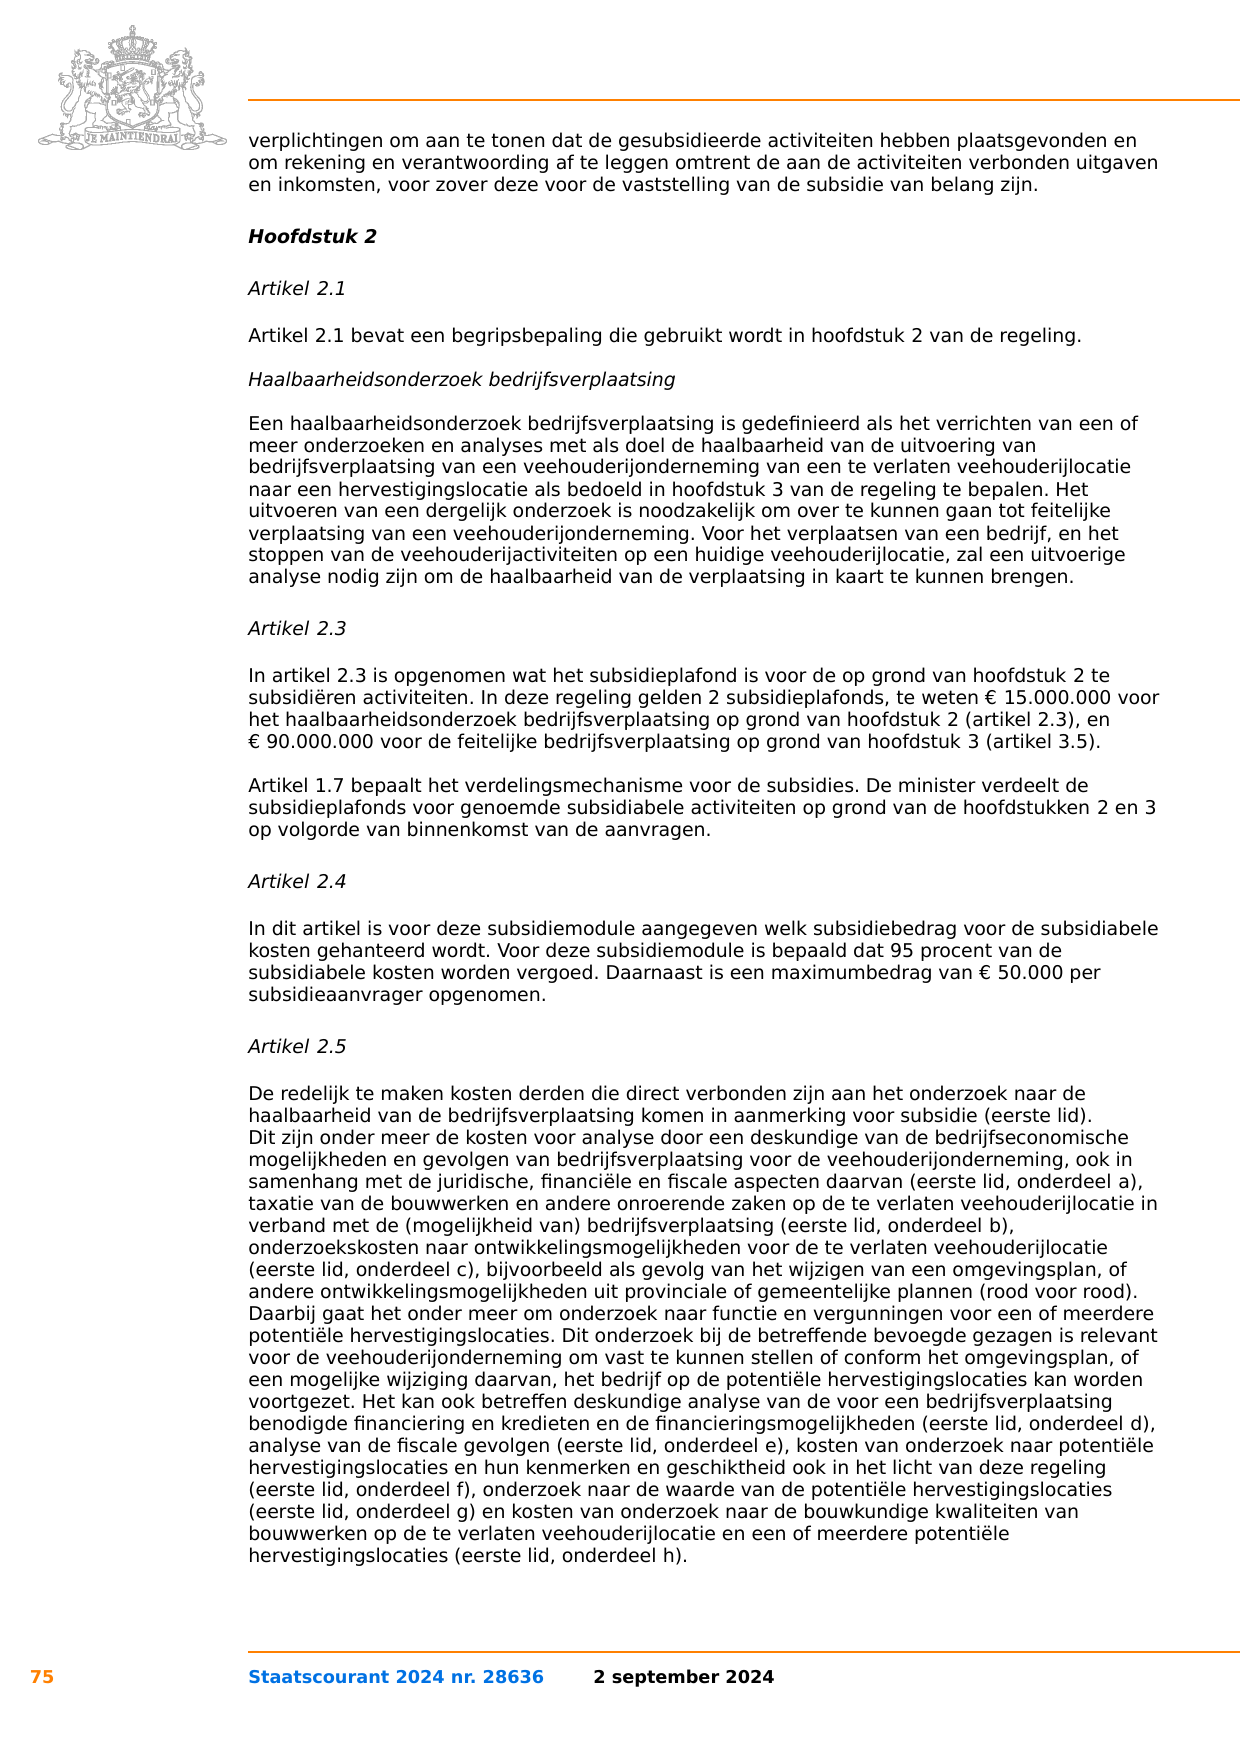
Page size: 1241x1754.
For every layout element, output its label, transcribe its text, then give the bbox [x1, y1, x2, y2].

subtitle Artikel 2.3 [248, 618, 1163, 640]
text verplichtingen om aan te tonen dat de gesubsidieerde activiteiten hebben plaatsgevonden en om rekening en verantwoording af te leggen omtrent de aan de activiteiten verbonden uitgaven en inkomsten, voor zover deze voor de vaststelling van de subsidie van belang zijn. [248, 130, 1163, 196]
subtitle Artikel 2.4 [248, 871, 1163, 893]
text Artikel 2.1 bevat een begripsbepaling die gebruikt wordt in hoofdstuk 2 van de regeling. [248, 325, 1163, 347]
text In artikel 2.3 is opgenomen wat het subsidieplafond is voor de op grond van hoofdstuk 2 te subsidiëren activiteiten. In deze regeling gelden 2 subsidieplafonds, te weten € 15.000.000 voor het haalbaarheidsonderzoek bedrijfsverplaatsing op grond van hoofdstuk 2 (artikel 2.3), en € 90.000.000 voor de feitelijke bedrijfsverplaatsing op grond van hoofdstuk 3 (artikel 3.5). [248, 665, 1163, 753]
text Dit zijn onder meer de kosten voor analyse door een deskundige van de bedrijfseconomische mogelijkheden en gevolgen van bedrijfsverplaatsing voor de veehouderijonderneming, ook in samenhang met de juridische, financiële en fiscale aspecten daarvan (eerste lid, onderdeel a), taxatie van de bouwwerken en andere onroerende zaken op de te verlaten veehouderijlocatie in verband met de (mogelijkheid van) bedrijfsverplaatsing (eerste lid, onderdeel b), onderzoekskosten naar ontwikkelingsmogelijkheden voor de te verlaten veehouderijlocatie (eerste lid, onderdeel c), bijvoorbeeld als gevolg van het wijzigen van een omgevingsplan, of andere ontwikkelingsmogelijkheden uit provinciale of gemeentelijke plannen (rood voor rood). Daarbij gaat het onder meer om onderzoek naar functie en vergunningen voor een of meerdere potentiële hervestigingslocaties. Dit onderzoek bij de betreffende bevoegde gezagen is relevant voor de veehouderijonderneming om vast te kunnen stellen of conform het omgevingsplan, of een mogelijke wijziging daarvan, het bedrijf op de potentiële hervestigingslocaties kan worden voortgezet. Het kan ook betreffen deskundige analyse van de voor een bedrijfsverplaatsing benodigde financiering en kredieten en de financieringsmogelijkheden (eerste lid, onderdeel d), analyse van de fiscale gevolgen (eerste lid, onderdeel e), kosten van onderzoek naar potentiële hervestigingslocaties en hun kenmerken en geschiktheid ook in het licht van deze regeling (eerste lid, onderdeel f), onderzoek naar de waarde van de potentiële hervestigingslocaties (eerste lid, onderdeel g) en kosten van onderzoek naar de bouwkundige kwaliteiten van bouwwerken op de te verlaten veehouderijlocatie en een of meerdere potentiële hervestigingslocaties (eerste lid, onderdeel h). [248, 1127, 1163, 1566]
subtitle Artikel 2.1 [248, 278, 1163, 300]
text In dit artikel is voor deze subsidiemodule aangegeven welk subsidiebedrag voor de subsidiabele kosten gehanteerd wordt. Voor deze subsidiemodule is bepaald dat 95 procent van de subsidiabele kosten worden vergoed. Daarnaast is een maximumbedrag van € 50.000 per subsidieaanvrager opgenomen. [248, 918, 1163, 1006]
text Artikel 1.7 bepaalt het verdelingsmechanisme voor de subsidies. De minister verdeelt de subsidieplafonds voor genoemde subsidiabele activiteiten op grond van de hoofdstukken 2 en 3 op volgorde van binnenkomst van de aanvragen. [248, 775, 1163, 841]
text De redelijk te maken kosten derden die direct verbonden zijn aan het onderzoek naar de haalbaarheid van de bedrijfsverplaatsing komen in aanmerking voor subsidie (eerste lid). [248, 1083, 1163, 1127]
picture [38, 25, 227, 150]
text Een haalbaarheidsonderzoek bedrijfsverplaatsing is gedefinieerd als het verrichten van een of meer onderzoeken en analyses met als doel de haalbaarheid van de uitvoering van bedrijfsverplaatsing van een veehouderijonderneming van een te verlaten veehouderijlocatie naar een hervestigingslocatie als bedoeld in hoofdstuk 3 van de regeling te bepalen. Het uitvoeren van een dergelijk onderzoek is noodzakelijk om over te kunnen gaan tot feitelijke verplaatsing van een veehouderijonderneming. Voor het verplaatsen van een bedrijf, en het stoppen van de veehouderijactiviteiten op een huidige veehouderijlocatie, zal een uitvoerige analyse nodig zijn om de haalbaarheid van de verplaatsing in kaart te kunnen brengen. [248, 412, 1163, 588]
subtitle Artikel 2.5 [248, 1036, 1163, 1058]
subtitle Haalbaarheidsonderzoek bedrijfsverplaatsing [248, 369, 1163, 391]
subtitle Hoofdstuk 2 [248, 226, 1163, 248]
